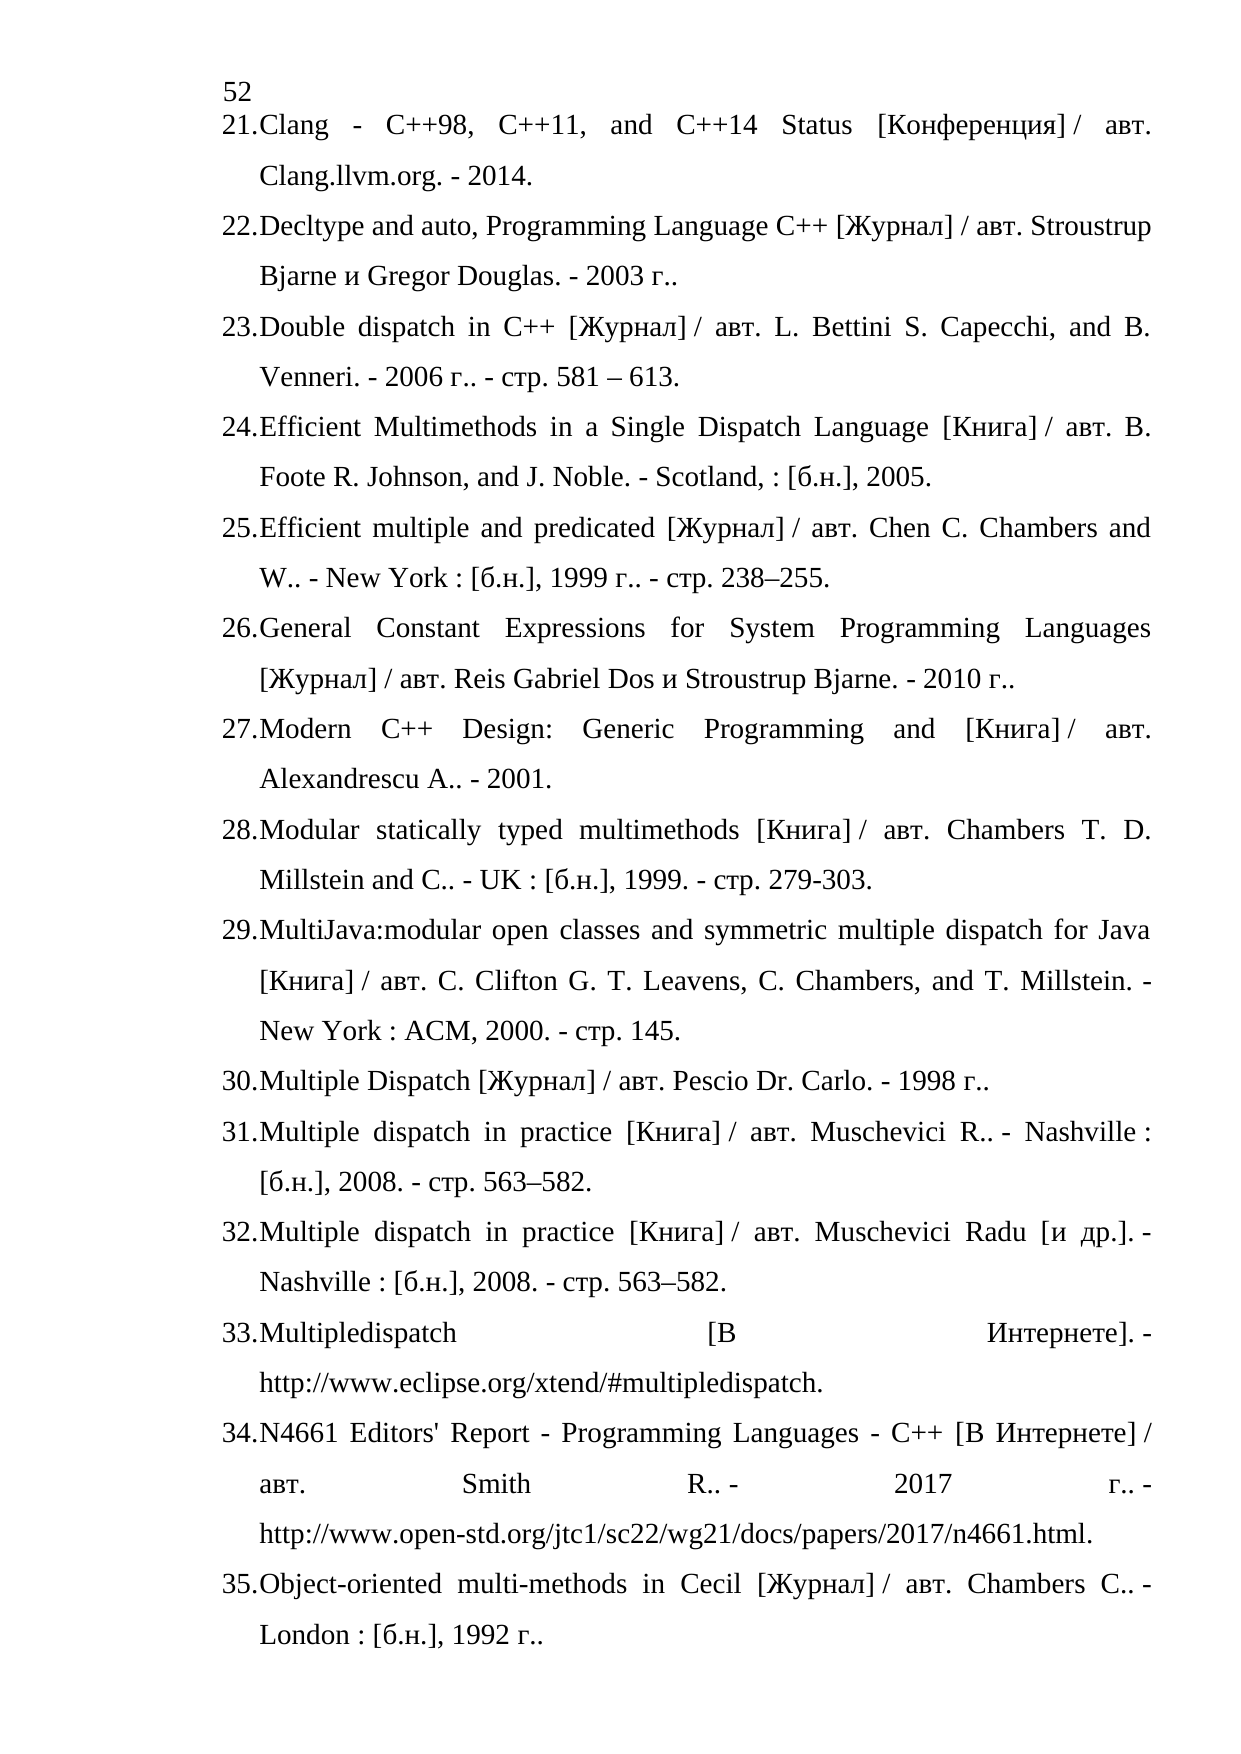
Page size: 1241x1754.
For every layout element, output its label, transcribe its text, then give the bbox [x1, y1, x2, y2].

subtitle Modular statically typed multimethods [Книга] / авт. Chambers T. D. Millstein and C.. - UK : [б.н.], 1999. - стр. 279-303. [222, 812, 1152, 896]
subtitle Object-oriented multi-methods in Cecil [Журнал] / авт. Chambers C.. - London : [б.н.], 1992 г.. [222, 1566, 1152, 1650]
subtitle Multiple dispatch in practice [Книга] / авт. Muschevici R.. - Nashville : [б.н.], 2008. - стр. 563–582. [222, 1114, 1152, 1197]
subtitle Multiple Dispatch [Журнал] / авт. Pescio Dr. Carlo. - 1998 г.. [222, 1063, 1152, 1097]
subtitle Decltype and auto, Programming Language C++ [Журнал] / авт. Stroustrup Bjarne и Gregor Douglas. - 2003 г.. [222, 208, 1152, 292]
subtitle Modern C++ Design: Generic Programming and [Книга] / авт. Alexandrescu A.. - 2001. [222, 711, 1152, 795]
subtitle MultiJava:modular open classes and symmetric multiple dispatch for Java [Книга] / авт. C. Clifton G. T. Leavens, C. Chambers, and T. Millstein. - New York : ACM, 2000. - стр. 145. [222, 912, 1152, 1047]
subtitle Efficient multiple and predicated [Журнал] / авт. Chen C. Chambers and W.. - New York : [б.н.], 1999 г.. - стр. 238–255. [222, 510, 1152, 594]
subtitle Multipledispatch [В Интернете]. - http://www.eclipse.org/xtend/#multipledispatch. [222, 1315, 1152, 1399]
subtitle N4661 Editors' Report - Programming Languages - C++ [В Интернете] / авт. Smith R.. - 2017 г.. - http://www.open-std.org/jtc1/sc22/wg21/docs/papers/2017/n4661.html. [222, 1416, 1152, 1550]
subtitle Clang - C++98, C++11, and C++14 Status [Конференция] / авт. Clang.llvm.org. - 2014. [222, 107, 1152, 191]
subtitle Efficient Multimethods in a Single Dispatch Language [Книга] / авт. B. Foote R. Johnson, and J. Noble. - Scotland, : [б.н.], 2005. [222, 409, 1152, 493]
subtitle Double dispatch in C++ [Журнал] / авт. L. Bettini S. Capecchi, and B. Venneri. - 2006 г.. - стр. 581 – 613. [222, 309, 1152, 392]
subtitle Multiple dispatch in practice [Книга] / авт. Muschevici Radu [и др.]. - Nashville : [б.н.], 2008. - стр. 563–582. [222, 1214, 1152, 1298]
subtitle General Constant Expressions for System Programming Languages [Журнал] / авт. Reis Gabriel Dos и Stroustrup Bjarne. - 2010 г.. [222, 611, 1152, 694]
